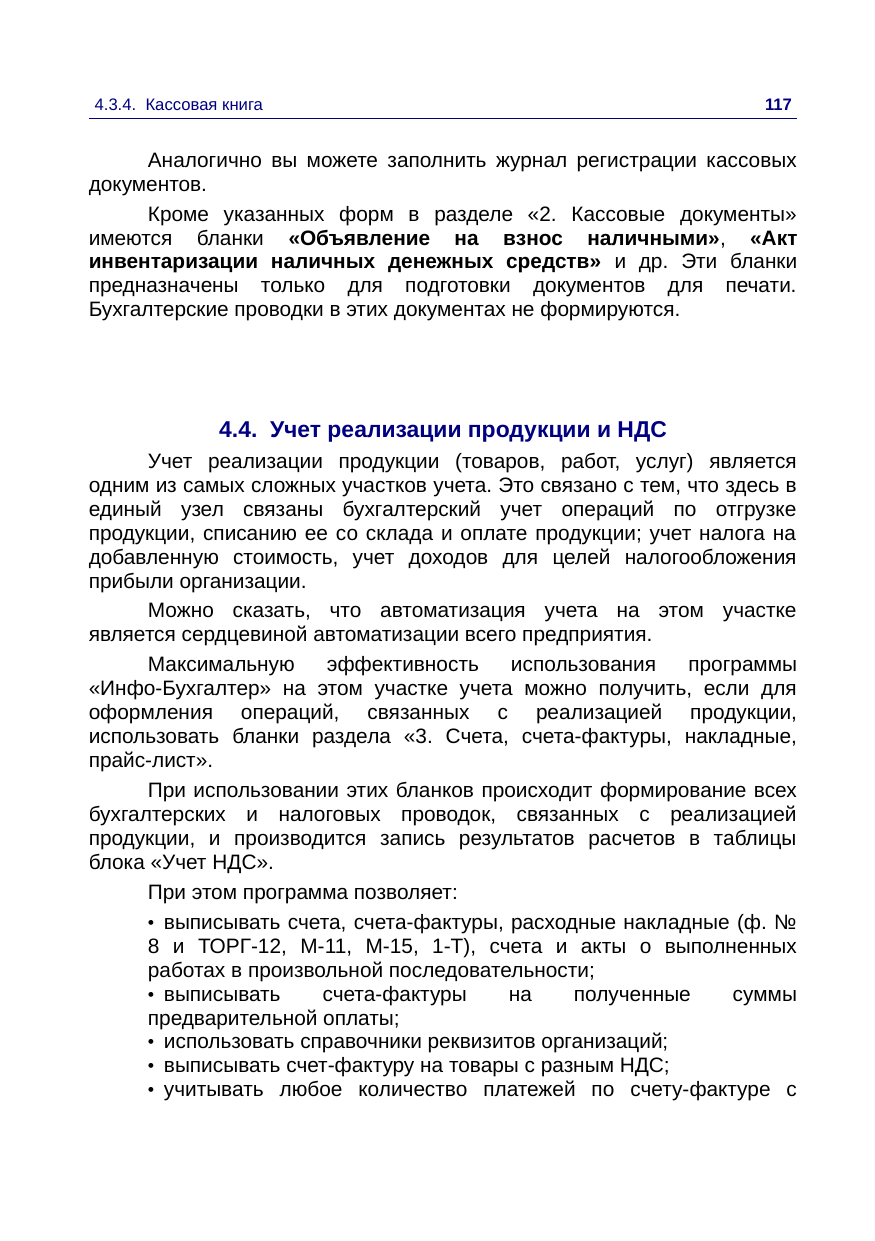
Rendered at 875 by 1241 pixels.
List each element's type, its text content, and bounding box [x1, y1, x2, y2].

text При этом программа позволяет: [88, 880, 797, 904]
text Можно сказать, что автоматизация учета на этом участке является сердцевиной автоматизации всего предприятия. [88, 598, 797, 646]
list выписывать счет-фактуру на товары с разным НДС; [148, 1053, 797, 1077]
list выписывать счета-фактуры на полученные суммы предварительной оплаты; [148, 981, 797, 1029]
text При использовании этих бланков происходит формирование всех бухгалтерских и налоговых проводок, связанных с реализацией продукции, и производится запись результатов расчетов в таблицы блока «Учет НДС». [88, 778, 797, 874]
list использовать справочники реквизитов организаций; [148, 1029, 797, 1053]
text Максимальную эффективность использования программы «Инфо-Бухгалтер» на этом участке учета можно получить, если для оформления операций, связанных с реализацией продукции, использовать бланки раздела «3. Счета, счета-фактуры, накладные, прайс-лист». [88, 652, 797, 772]
text Учет реализации продукции (товаров, работ, услуг) является одним из самых сложных участков учета. Это связано с тем, что здесь в единый узел связаны бухгалтерский учет операций по отгрузке продукции, списанию ее со склада и оплате продукции; учет налога на добавленную стоимость, учет доходов для целей налогообложения прибыли организации. [88, 449, 797, 592]
text Аналогично вы можете заполнить журнал регистрации кассовых документов. [88, 147, 797, 195]
text Кроме указанных форм в разделе «2. Кассовые документы» имеются бланки «Объявление на взнос наличными», «Акт инвентаризации наличных денежных средств» и др. Эти бланки предназначены только для подготовки документов для печати. Бухгалтерские проводки в этих документах не формируются. [88, 201, 797, 321]
list выписывать счета, счета-фактуры, расходные накладные (ф. № 8 и ТОРГ-12, М-11, М-15, 1-Т), счета и акты о выполненных работах в произвольной последовательности; [148, 909, 797, 981]
subtitle Учет реализации продукции и НДС [88, 416, 797, 443]
list учитывать любое количество платежей по счету-фактуре с [148, 1077, 797, 1101]
